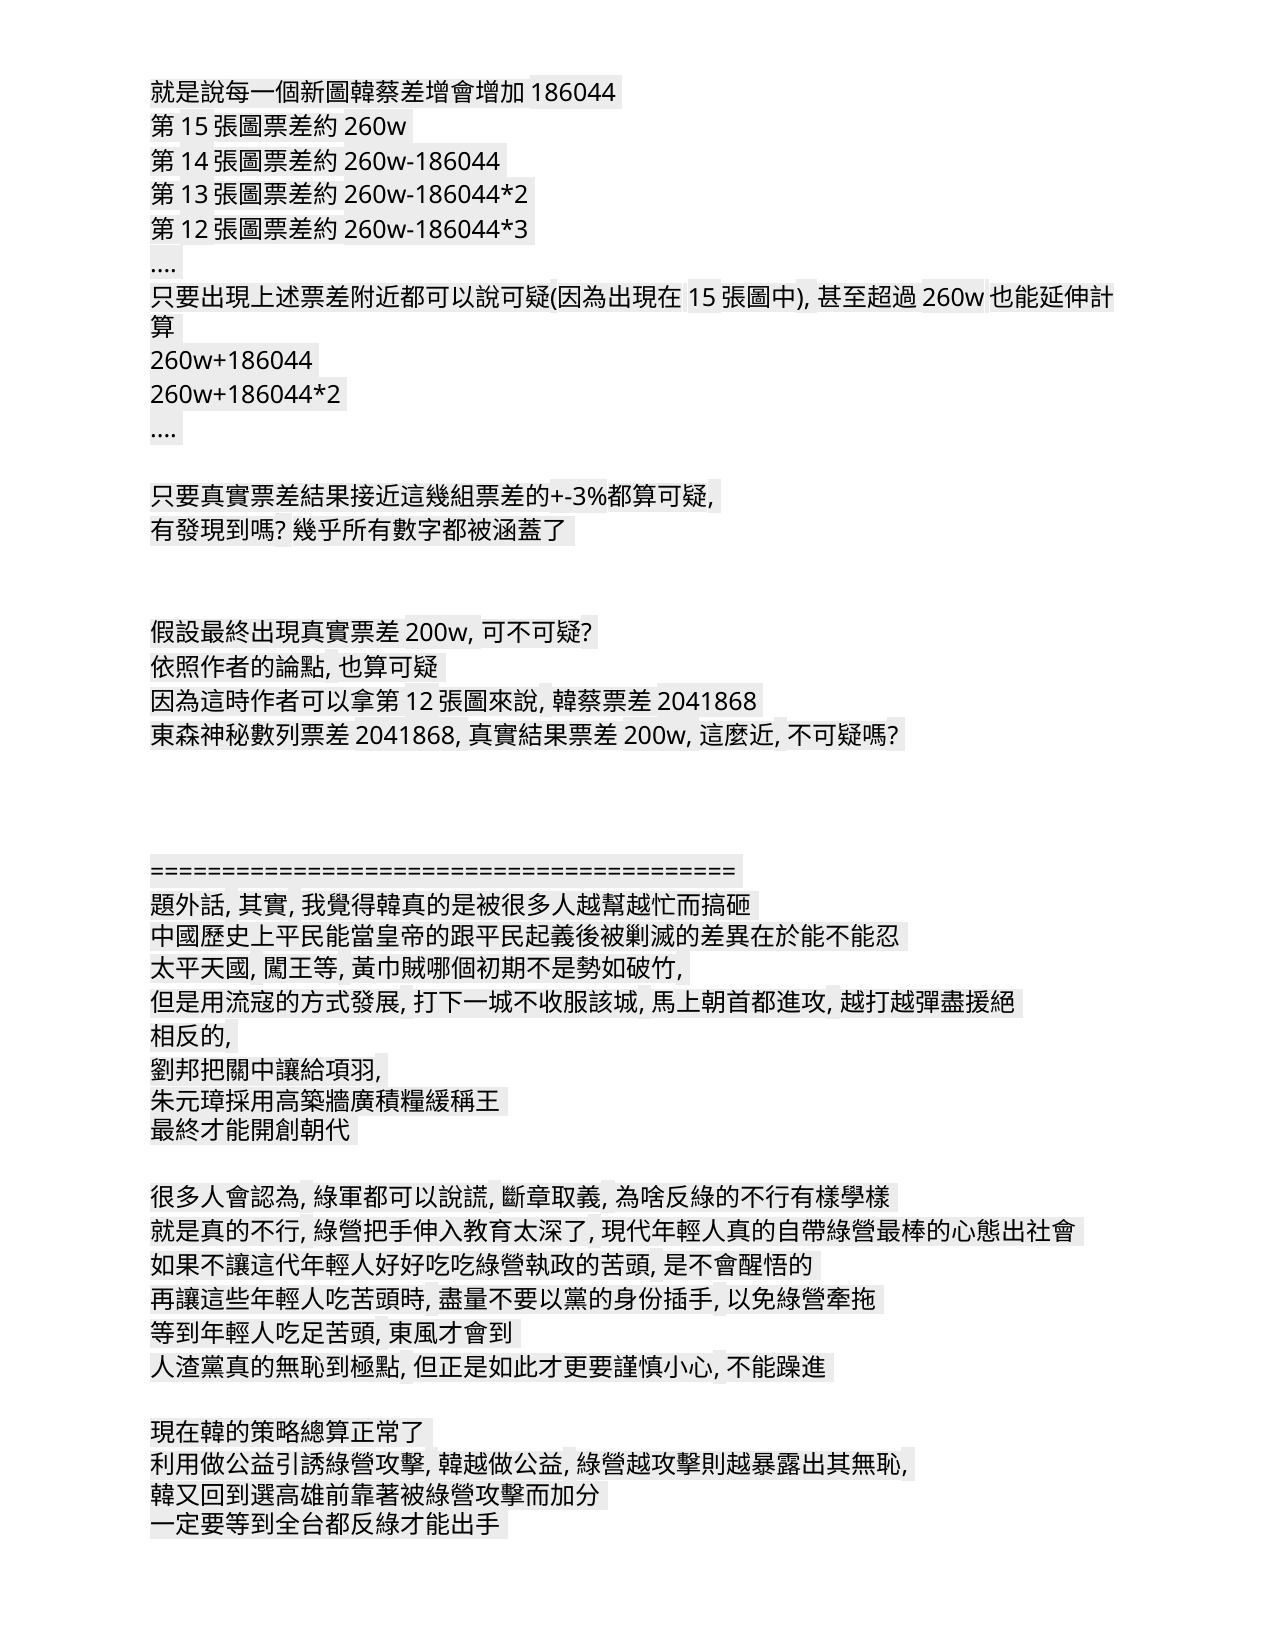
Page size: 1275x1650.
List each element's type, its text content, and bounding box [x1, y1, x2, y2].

text 就是說每一個新圖韓蔡差增會增加186044 第15張圖票差約260w 第14張圖票差約260w-186044 第13張圖票差約260w-186044*2 第12張圖票差約260w-186044*3 .... 只要出現上述票差附近都可以說可疑(因為出現在15張圖中), 甚至超過260w也能延伸計算 260w+186044 260w+186044*2 .... 只要真實票差結果接近這幾組票差的+-3%都算可疑, 有發現到嗎? 幾乎所有數字都被涵蓋了 假設最終出現真實票差200w, 可不可疑? 依照作者的論點, 也算可疑 因為這時作者可以拿第12張圖來說, 韓蔡票差2041868 東森神秘數列票差2041868, 真實結果票差200w, 這麼近, 不可疑嗎? ========================================= 題外話, 其實, 我覺得韓真的是被很多人越幫越忙而搞砸 中國歷史上平民能當皇帝的跟平民起義後被剿滅的差異在於能不能忍 太平天國, 闖王等, 黃巾賊哪個初期不是勢如破竹, 但是用流寇的方式發展, 打下一城不收服該城, 馬上朝首都進攻, 越打越彈盡援絕 相反的, 劉邦把關中讓給項羽, 朱元璋採用高築牆廣積糧緩稱王 最終才能開創朝代 很多人會認為, 綠軍都可以說謊, 斷章取義, 為啥反綠的不行有樣學樣 就是真的不行, 綠營把手伸入教育太深了, 現代年輕人真的自帶綠營最棒的心態出社會 如果不讓這代年輕人好好吃吃綠營執政的苦頭, 是不會醒悟的 再讓這些年輕人吃苦頭時, 盡量不要以黨的身份插手, 以免綠營牽拖 等到年輕人吃足苦頭, 東風才會到 人渣黨真的無恥到極點, 但正是如此才更要謹慎小心, 不能躁進 現在韓的策略總算正常了 利用做公益引誘綠營攻擊, 韓越做公益, 綠營越攻擊則越暴露出其無恥, 韓又回到選高雄前靠著被綠營攻擊而加分 一定要等到全台都反綠才能出手 [150, 75, 1125, 1573]
